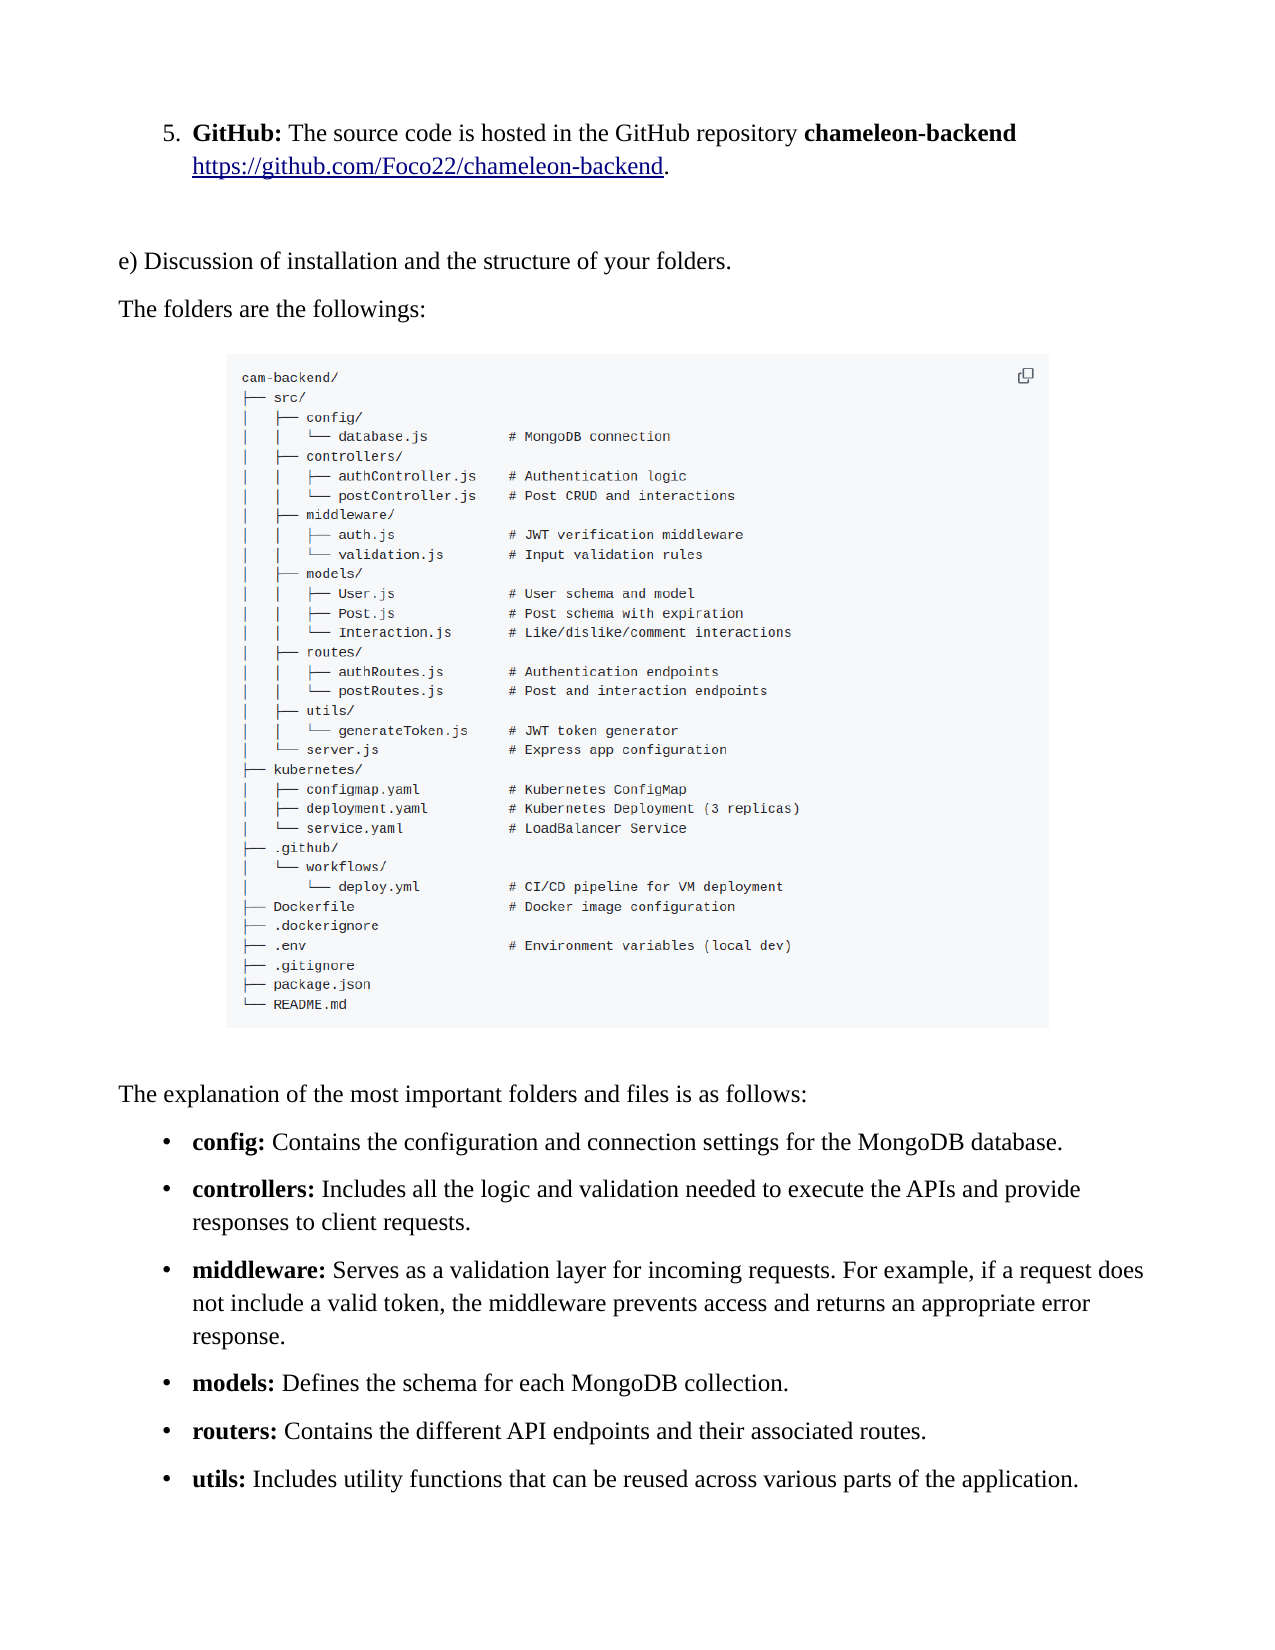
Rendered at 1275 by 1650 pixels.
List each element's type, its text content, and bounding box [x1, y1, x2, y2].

text e) Discussion of installation and the structure of your folders. [118, 246, 1157, 275]
list routers: Contains the different API endpoints and their associated routes. [162, 1416, 1157, 1445]
list config: Contains the configuration and connection settings for the MongoDB database. [162, 1127, 1157, 1155]
list GitHub: The source code is hosted in the GitHub repository chameleon-backend https://github.com/Foco22/chameleon-backend. [162, 118, 1157, 180]
picture [217, 341, 1058, 1028]
text The explanation of the most important folders and files is as follows: [118, 1079, 1157, 1108]
list controllers: Includes all the logic and validation needed to execute the APIs and provide responses to client requests. [162, 1174, 1157, 1236]
list utils: Includes utility functions that can be reused across various parts of the application. [162, 1464, 1157, 1492]
list models: Defines the schema for each MongoDB collection. [162, 1368, 1157, 1397]
text The folders are the followings: [118, 294, 1157, 323]
list middleware: Serves as a validation layer for incoming requests. For example, if a request does not include a valid token, the middleware prevents access and returns an appropriate error response. [162, 1255, 1157, 1350]
